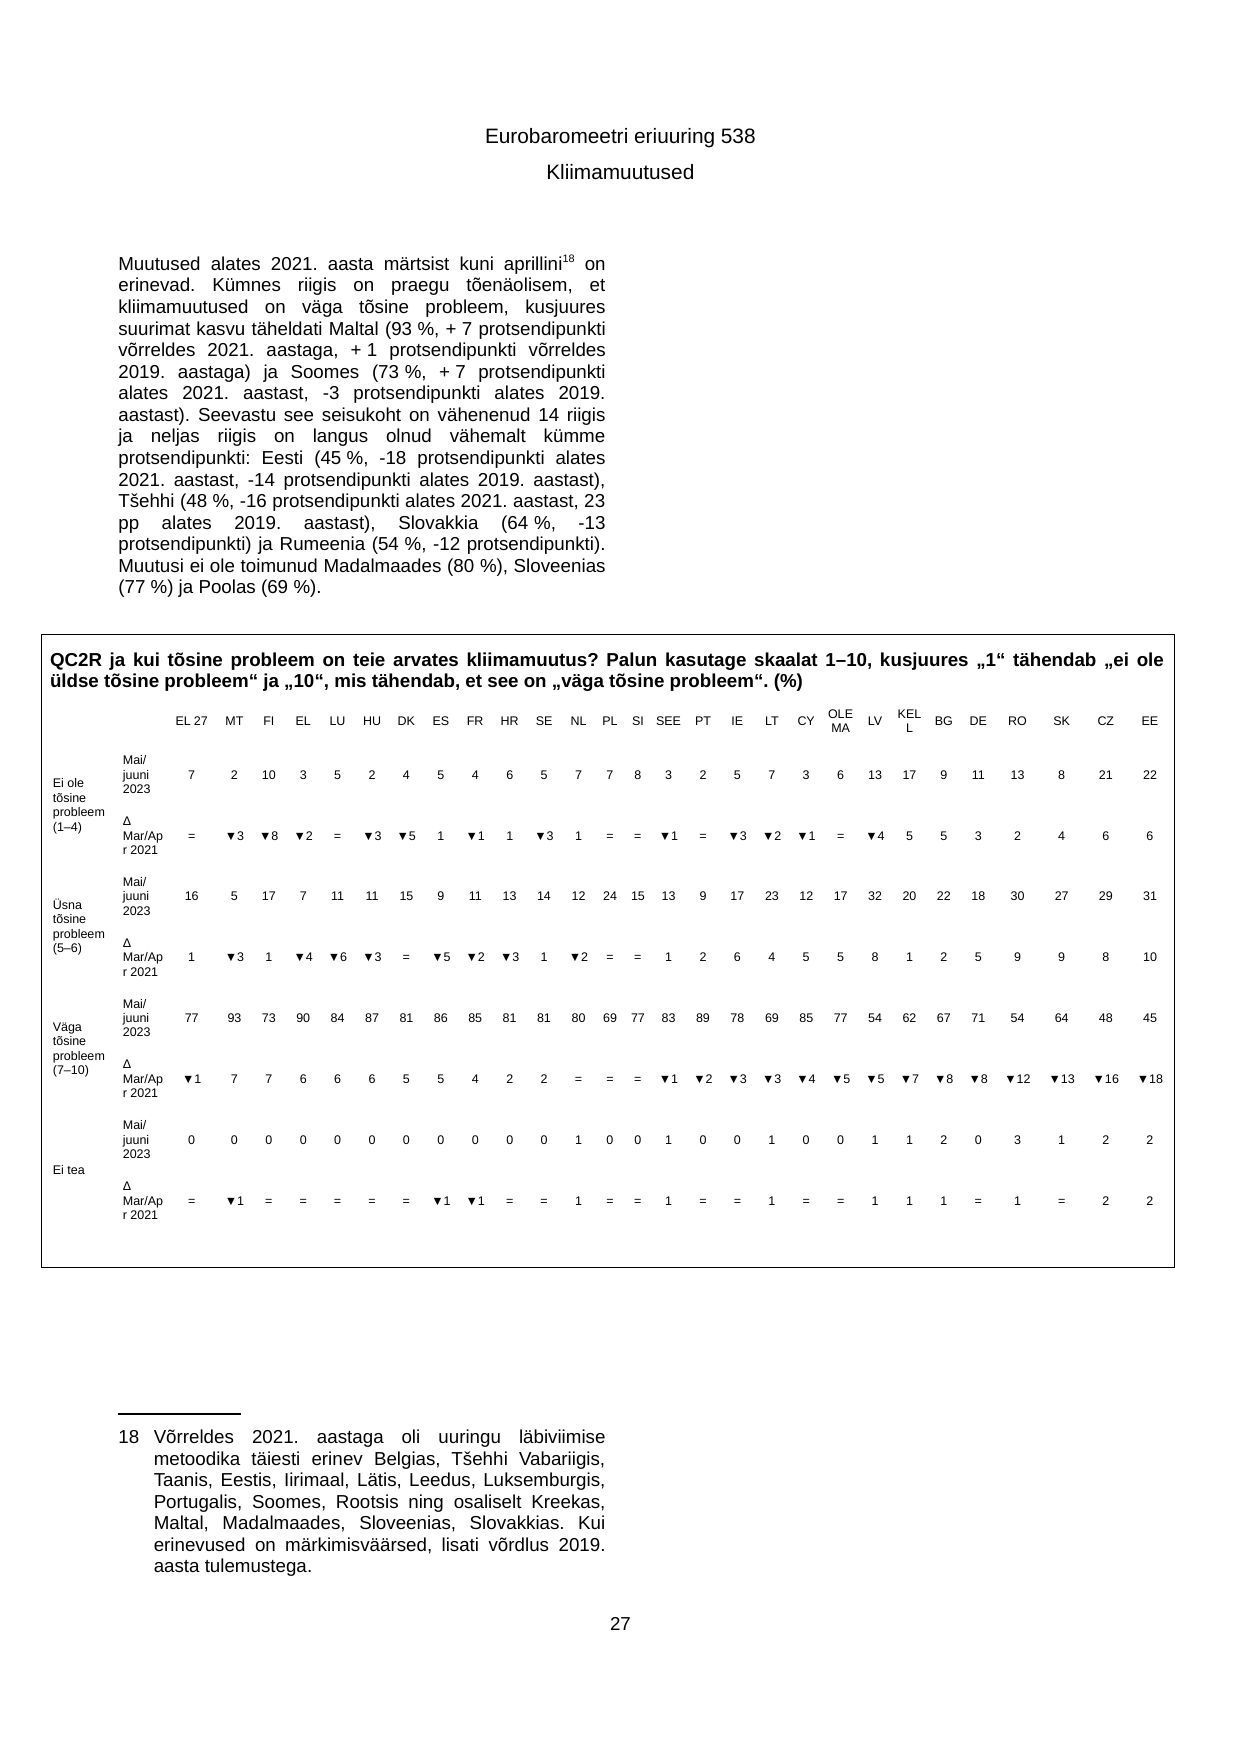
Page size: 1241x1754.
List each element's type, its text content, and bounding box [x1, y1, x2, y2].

table_cell ▼4 [789, 1048, 823, 1109]
table_cell ▼2 [754, 805, 789, 866]
table_cell 2 [217, 744, 251, 805]
table_cell ▼3 [217, 927, 251, 987]
table_header EL 27 [166, 698, 217, 744]
table_cell 1 [892, 927, 926, 987]
table_cell 31 [1128, 866, 1172, 927]
table_cell 1 [926, 1170, 961, 1231]
table_cell 1 [892, 1109, 926, 1170]
table_cell 8 [858, 927, 892, 987]
table_cell Väga tõsine probleem (7–10) [50, 988, 120, 1109]
table_cell 9 [995, 927, 1039, 987]
table_cell 23 [754, 866, 789, 927]
table_cell 5 [926, 805, 961, 866]
table_cell 17 [720, 866, 754, 927]
table_cell 18 [961, 866, 995, 927]
table_cell ▼13 [1039, 1048, 1083, 1109]
table_cell 1 [754, 1170, 789, 1231]
table_cell = [492, 1170, 527, 1231]
table_cell 2 [1084, 1109, 1128, 1170]
table_cell 0 [527, 1109, 561, 1170]
table_cell ▼3 [527, 805, 561, 866]
table_header LU [320, 698, 354, 744]
table_cell 77 [624, 988, 651, 1048]
table_cell 0 [492, 1109, 527, 1170]
table_cell 17 [251, 866, 286, 927]
table_cell 83 [651, 988, 686, 1048]
table_cell 4 [754, 927, 789, 987]
table_cell ▼7 [892, 1048, 926, 1109]
table_cell 13 [995, 744, 1039, 805]
table_cell = [686, 1170, 720, 1231]
table_cell 73 [251, 988, 286, 1048]
table_cell 81 [527, 988, 561, 1048]
text Võrreldes 2021. aastaga oli uuringu läbiviimise metoodika täiesti erinev Belgias, Tšehhi Vabariigis, Taanis, Eestis, Iirimaal, Lätis, Leedus, Luksemburgis, Portugalis, Soomes, Rootsis ning osaliselt Kreekas, Maltal, Madalmaades, Sloveenias, Slovakkias. Kui erinevused on märkimisväärsed, lisati võrdlus 2019. aasta tulemustega. [118, 1426, 605, 1577]
table_cell 0 [720, 1109, 754, 1170]
table_cell ▼3 [217, 805, 251, 866]
table_cell 6 [823, 744, 858, 805]
table_cell = [527, 1170, 561, 1231]
table_cell Δ Mar/Apr 2021 [120, 805, 166, 866]
table_cell = [286, 1170, 320, 1231]
table_header MT [217, 698, 251, 744]
table_cell ▼1 [789, 805, 823, 866]
table_cell 2 [926, 1109, 961, 1170]
table_cell ▼16 [1084, 1048, 1128, 1109]
table_cell 5 [320, 744, 354, 805]
table_cell 6 [355, 1048, 389, 1109]
table_cell ▼5 [423, 927, 458, 987]
table_cell ▼8 [961, 1048, 995, 1109]
table_cell ▼5 [823, 1048, 858, 1109]
table_cell 1 [651, 1170, 686, 1231]
table_cell 1 [492, 805, 527, 866]
table_cell 5 [892, 805, 926, 866]
table_header DE [961, 698, 995, 744]
table_header OLEMA [823, 698, 858, 744]
table_cell = [251, 1170, 286, 1231]
table_cell 2 [355, 744, 389, 805]
table_cell 9 [1039, 927, 1083, 987]
table_cell 48 [1084, 988, 1128, 1048]
table_cell ▼8 [926, 1048, 961, 1109]
table_cell 1 [858, 1170, 892, 1231]
table_cell 5 [423, 1048, 458, 1109]
table_cell = [389, 927, 423, 987]
table_header SI [624, 698, 651, 744]
table_cell = [389, 1170, 423, 1231]
table_cell 1 [166, 927, 217, 987]
table_header BG [926, 698, 961, 744]
table_cell 2 [492, 1048, 527, 1109]
table_cell = [789, 1170, 823, 1231]
table_cell 9 [926, 744, 961, 805]
table_cell 17 [823, 866, 858, 927]
table_cell 87 [355, 988, 389, 1048]
table_cell 1 [527, 927, 561, 987]
table_cell 78 [720, 988, 754, 1048]
table_cell 77 [823, 988, 858, 1048]
table_cell Δ Mar/Apr 2021 [120, 927, 166, 987]
table_header LT [754, 698, 789, 744]
table_cell 84 [320, 988, 354, 1048]
table_cell 7 [251, 1048, 286, 1109]
table_cell 5 [389, 1048, 423, 1109]
table_cell 81 [389, 988, 423, 1048]
table_cell 4 [1039, 805, 1083, 866]
table_cell 5 [527, 744, 561, 805]
table_cell ▼2 [286, 805, 320, 866]
table_cell 13 [858, 744, 892, 805]
table_cell 14 [527, 866, 561, 927]
table_cell 1 [561, 805, 595, 866]
table_cell ▼3 [720, 1048, 754, 1109]
table_cell = [320, 805, 354, 866]
table_cell = [624, 1048, 651, 1109]
table_cell Mai/juuni 2023 [120, 1109, 166, 1170]
table_cell = [166, 805, 217, 866]
table_cell ▼3 [492, 927, 527, 987]
text QC2R ja kui tõsine probleem on teie arvates kliimamuutus? Palun kasutage skaalat 1–10, kusjuures „1“ tähendab „ei ole üldse tõsine probleem“ ja „10“, mis tähendab, et see on „väga tõsine probleem“. (%) [50, 648, 1166, 692]
table_cell 2 [686, 744, 720, 805]
table_cell = [355, 1170, 389, 1231]
table_cell 8 [1039, 744, 1083, 805]
table_cell = [624, 927, 651, 987]
table_header SEE [651, 698, 686, 744]
table_cell 54 [995, 988, 1039, 1048]
table_cell = [166, 1170, 217, 1231]
table_cell = [624, 805, 651, 866]
table_cell 8 [1084, 927, 1128, 987]
table_cell 54 [858, 988, 892, 1048]
table_cell 3 [961, 805, 995, 866]
table_cell 1 [1039, 1109, 1083, 1170]
table_cell = [1039, 1170, 1083, 1231]
table_cell 5 [823, 927, 858, 987]
table_header LV [858, 698, 892, 744]
table_cell 1 [423, 805, 458, 866]
table_cell 0 [286, 1109, 320, 1170]
table_cell Δ Mar/Apr 2021 [120, 1170, 166, 1231]
table_cell ▼5 [858, 1048, 892, 1109]
table_cell 6 [492, 744, 527, 805]
table_cell 2 [686, 927, 720, 987]
table_cell 5 [217, 866, 251, 927]
table_cell 0 [166, 1109, 217, 1170]
table_cell 0 [389, 1109, 423, 1170]
table_cell 4 [389, 744, 423, 805]
table_header CY [789, 698, 823, 744]
table_cell 6 [1128, 805, 1172, 866]
table_cell 71 [961, 988, 995, 1048]
table_header CZ [1084, 698, 1128, 744]
table_cell 90 [286, 988, 320, 1048]
table_cell ▼1 [651, 805, 686, 866]
table_cell 0 [686, 1109, 720, 1170]
table_cell ▼12 [995, 1048, 1039, 1109]
table_cell 15 [389, 866, 423, 927]
table_cell 69 [595, 988, 624, 1048]
table_cell 24 [595, 866, 624, 927]
table_cell 11 [320, 866, 354, 927]
table_header PL [595, 698, 624, 744]
table_cell ▼3 [355, 927, 389, 987]
table_cell 11 [961, 744, 995, 805]
table_cell 11 [355, 866, 389, 927]
table_cell 7 [166, 744, 217, 805]
table_header KELL [892, 698, 926, 744]
table_header [50, 698, 120, 744]
table_header SE [527, 698, 561, 744]
table_cell 21 [1084, 744, 1128, 805]
table_cell ▼1 [166, 1048, 217, 1109]
table_cell 2 [527, 1048, 561, 1109]
table_cell 11 [458, 866, 492, 927]
table_cell ▼3 [720, 805, 754, 866]
table_header FR [458, 698, 492, 744]
table_cell ▼1 [651, 1048, 686, 1109]
table_cell = [823, 1170, 858, 1231]
table_cell 3 [995, 1109, 1039, 1170]
table_cell = [720, 1170, 754, 1231]
table_cell 1 [251, 927, 286, 987]
table_cell 15 [624, 866, 651, 927]
table_cell 5 [961, 927, 995, 987]
table_header NL [561, 698, 595, 744]
table_cell Δ Mar/Apr 2021 [120, 1048, 166, 1109]
table_header HU [355, 698, 389, 744]
table_cell ▼1 [217, 1170, 251, 1231]
table_cell 6 [1084, 805, 1128, 866]
text Muutused alates 2021. aasta märtsist kuni aprillini on erinevad. Kümnes riigis on praegu tõenäolisem, et kliimamuutused on väga tõsine probleem, kusjuures suurimat kasvu täheldati Maltal (93 %, + 7 protsendipunkti võrreldes 2021. aastaga, + 1 protsendipunkti võrreldes 2019. aastaga) ja Soomes (73 %, + 7 protsendipunkti alates 2021. aastast, -3 protsendipunkti alates 2019. aastast). Seevastu see seisukoht on vähenenud 14 riigis ja neljas riigis on langus olnud vähemalt kümme protsendipunkti: Eesti (45 %, -18 protsendipunkti alates 2021. aastast, -14 protsendipunkti alates 2019. aastast), Tšehhi (48 %, -16 protsendipunkti alates 2021. aastast, 23 pp alates 2019. aastast), Slovakkia (64 %, -13 protsendipunkti) ja Rumeenia (54 %, -12 protsendipunkti). Muutusi ei ole toimunud Madalmaades (80 %), Sloveenias (77 %) ja Poolas (69 %). [118, 253, 605, 598]
table_cell = [823, 805, 858, 866]
table_cell 0 [355, 1109, 389, 1170]
table_cell 67 [926, 988, 961, 1048]
table_cell 89 [686, 988, 720, 1048]
table_cell 0 [789, 1109, 823, 1170]
table_cell = [595, 1170, 624, 1231]
table_cell 0 [251, 1109, 286, 1170]
table_cell 7 [217, 1048, 251, 1109]
table_cell 0 [217, 1109, 251, 1170]
table_cell 86 [423, 988, 458, 1048]
table_cell 0 [423, 1109, 458, 1170]
table_cell 0 [320, 1109, 354, 1170]
table_cell 13 [492, 866, 527, 927]
table_cell Mai/juuni 2023 [120, 744, 166, 805]
table_cell ▼3 [355, 805, 389, 866]
table_cell 1 [561, 1109, 595, 1170]
table_cell ▼5 [389, 805, 423, 866]
table_cell 10 [251, 744, 286, 805]
table_cell Mai/juuni 2023 [120, 866, 166, 927]
table_cell 3 [789, 744, 823, 805]
table_header EL [286, 698, 320, 744]
table_cell 5 [789, 927, 823, 987]
table_header FI [251, 698, 286, 744]
table_cell 12 [561, 866, 595, 927]
table_cell ▼1 [423, 1170, 458, 1231]
table_cell Ei tea [50, 1109, 120, 1231]
table_cell = [595, 927, 624, 987]
table_cell 4 [458, 744, 492, 805]
table_header [120, 698, 166, 744]
table_header HR [492, 698, 527, 744]
table_header DK [389, 698, 423, 744]
table_cell 1 [651, 1109, 686, 1170]
table_cell 2 [926, 927, 961, 987]
table_cell 8 [624, 744, 651, 805]
table_cell ▼2 [458, 927, 492, 987]
table_cell 7 [754, 744, 789, 805]
table_cell ▼3 [754, 1048, 789, 1109]
table_header SK [1039, 698, 1083, 744]
table_cell 1 [651, 927, 686, 987]
table_cell 5 [423, 744, 458, 805]
table_cell 69 [754, 988, 789, 1048]
table_cell = [624, 1170, 651, 1231]
table_cell 77 [166, 988, 217, 1048]
table_header ES [423, 698, 458, 744]
table_header EE [1128, 698, 1172, 744]
table_cell 1 [858, 1109, 892, 1170]
table_cell 30 [995, 866, 1039, 927]
table_cell ▼6 [320, 927, 354, 987]
table_cell 64 [1039, 988, 1083, 1048]
table_cell 85 [789, 988, 823, 1048]
table_cell 0 [961, 1109, 995, 1170]
table_cell Üsna tõsine probleem (5–6) [50, 866, 120, 987]
table_cell ▼1 [458, 805, 492, 866]
table_cell 10 [1128, 927, 1172, 987]
table_cell 29 [1084, 866, 1128, 927]
table_cell 17 [892, 744, 926, 805]
table_cell 16 [166, 866, 217, 927]
table_cell ▼4 [858, 805, 892, 866]
table_header IE [720, 698, 754, 744]
table_cell = [686, 805, 720, 866]
table_cell 22 [1128, 744, 1172, 805]
table_cell 80 [561, 988, 595, 1048]
table_cell = [561, 1048, 595, 1109]
table_cell 3 [286, 744, 320, 805]
table_cell 93 [217, 988, 251, 1048]
table_cell = [320, 1170, 354, 1231]
table_cell 7 [286, 866, 320, 927]
table_cell 20 [892, 866, 926, 927]
table_cell 62 [892, 988, 926, 1048]
table_cell = [595, 1048, 624, 1109]
table_cell 6 [720, 927, 754, 987]
table_cell 1 [995, 1170, 1039, 1231]
table_header PT [686, 698, 720, 744]
table_cell 7 [561, 744, 595, 805]
table_cell 3 [651, 744, 686, 805]
table_cell 7 [595, 744, 624, 805]
table_cell ▼8 [251, 805, 286, 866]
table_cell ▼2 [561, 927, 595, 987]
table_cell 4 [458, 1048, 492, 1109]
table_cell 2 [1128, 1170, 1172, 1231]
table_cell 5 [720, 744, 754, 805]
table_cell 85 [458, 988, 492, 1048]
table_cell 6 [286, 1048, 320, 1109]
table_cell = [961, 1170, 995, 1231]
table_cell 1 [892, 1170, 926, 1231]
table_cell ▼2 [686, 1048, 720, 1109]
table_cell 0 [624, 1109, 651, 1170]
table_cell = [595, 805, 624, 866]
table_cell ▼4 [286, 927, 320, 987]
table_cell Mai/juuni 2023 [120, 988, 166, 1048]
table_cell 9 [686, 866, 720, 927]
table_cell 2 [1128, 1109, 1172, 1170]
table_cell 81 [492, 988, 527, 1048]
table_cell 32 [858, 866, 892, 927]
table_cell 0 [823, 1109, 858, 1170]
table_cell 9 [423, 866, 458, 927]
table_cell 1 [754, 1109, 789, 1170]
table_cell 22 [926, 866, 961, 927]
table_cell 0 [595, 1109, 624, 1170]
table_cell 1 [561, 1170, 595, 1231]
table_cell 45 [1128, 988, 1172, 1048]
table_cell ▼1 [458, 1170, 492, 1231]
table_cell 0 [458, 1109, 492, 1170]
table_cell 12 [789, 866, 823, 927]
table_cell 2 [995, 805, 1039, 866]
table_cell 13 [651, 866, 686, 927]
table_cell 27 [1039, 866, 1083, 927]
table_cell Ei ole tõsine probleem (1–4) [50, 744, 120, 866]
table_cell 6 [320, 1048, 354, 1109]
table_header RO [995, 698, 1039, 744]
table_cell 2 [1084, 1170, 1128, 1231]
table_cell ▼18 [1128, 1048, 1172, 1109]
